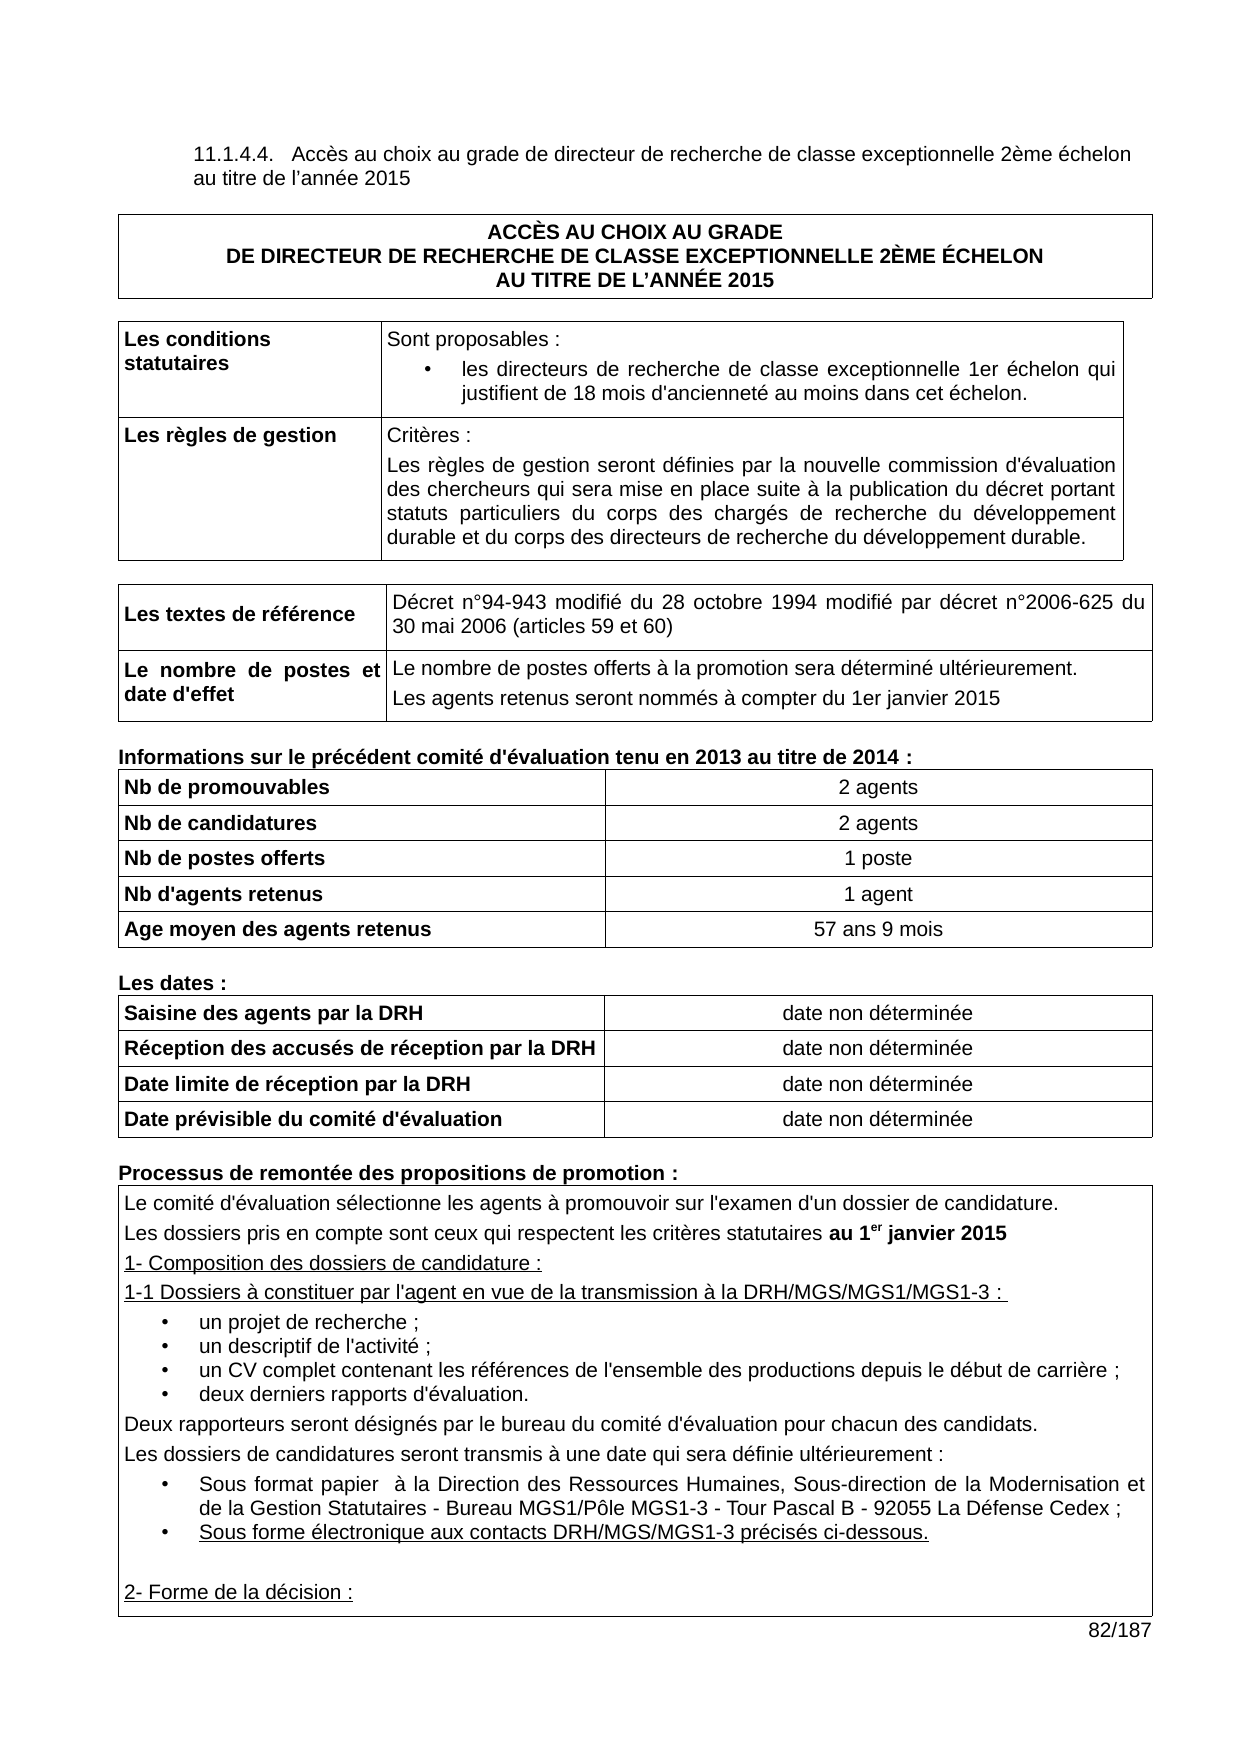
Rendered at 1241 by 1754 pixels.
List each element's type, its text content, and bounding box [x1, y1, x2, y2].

table_cell 57 ans 9 mois [606, 912, 1152, 947]
table_header Nb de promouvables [119, 770, 605, 804]
table_header ACCÈS AU CHOIX AU GRADE DE DIRECTEUR DE RECHERCHE DE CLASSE EXCEPTIONNELLE 2ÈME ÉCHELON AU TITRE DE L’ANNÉE 2015 [119, 215, 1152, 297]
table_header date non déterminée [605, 996, 1152, 1030]
table_cell Les règles de gestion [119, 418, 381, 560]
text Les dates : [118, 971, 1152, 994]
table_header Saisine des agents par la DRH [119, 996, 604, 1030]
table_cell 1 poste [606, 841, 1152, 876]
table_cell Réception des accusés de réception par la DRH [119, 1031, 604, 1066]
table_cell Le nombre de postes offerts à la promotion sera déterminé ultérieurement. Les agents retenus seront nommés à compter du 1er janvier 2015 [387, 651, 1152, 721]
text Informations sur le précédent comité d'évaluation tenu en 2013 au titre de 2014 : [118, 745, 1152, 769]
table_header Sont proposables : les directeurs de recherche de classe exceptionnelle 1er échelon qui justifient de 18 mois d'ancienneté au moins dans cet échelon. [382, 322, 1123, 417]
table_cell Nb de postes offerts [119, 841, 605, 876]
table_cell Le nombre de postes et date d'effet [119, 651, 386, 721]
subtitle Accès au choix au grade de directeur de recherche de classe exceptionnelle 2ème échelon au titre de l’année 2015 [118, 142, 1152, 190]
table_header Les textes de référence [119, 585, 386, 649]
table_cell Critères : Les règles de gestion seront définies par la nouvelle commission d'évaluation des chercheurs qui sera mise en place suite à la publication du décret portant statuts particuliers du corps des chargés de recherche du développement durable et du corps des directeurs de recherche du développement durable. [382, 418, 1123, 560]
table_cell date non déterminée [605, 1067, 1152, 1101]
table_cell Nb de candidatures [119, 806, 605, 840]
table_cell Date limite de réception par la DRH [119, 1067, 604, 1101]
table_cell 2 agents [606, 806, 1152, 840]
table_header Décret n°94-943 modifié du 28 octobre 1994 modifié par décret n°2006-625 du 30 mai 2006 (articles 59 et 60) [387, 585, 1152, 649]
table_cell Date prévisible du comité d'évaluation [119, 1102, 604, 1137]
table_cell date non déterminée [605, 1031, 1152, 1066]
table_cell date non déterminée [605, 1102, 1152, 1137]
table_cell Age moyen des agents retenus [119, 912, 605, 947]
text Processus de remontée des propositions de promotion : [118, 1161, 1152, 1185]
table_cell 1 agent [606, 877, 1152, 911]
table_header Le comité d'évaluation sélectionne les agents à promouvoir sur l'examen d'un dossier de candidature. Les dossiers pris en compte sont ceux qui respectent les critères statutaires au 1er janvier 2015 1- Composition des dossiers de candidature : 1-1 Dossiers à constituer par l'agent en vue de la transmission à la DRH/MGS/MGS1/MGS1-3 : un projet de recherche ; un descriptif de l'activité ; un CV complet contenant les références de l'ensemble des productions depuis le début de carrière ; deux derniers rapports d'évaluation. Deux rapporteurs seront désignés par le bureau du comité d'évaluation pour chacun des candidats. Les dossiers de candidatures seront transmis à une date qui sera définie ultérieurement : Sous format papier à la Direction des Ressources Humaines, Sous-direction de la Modernisation et de la Gestion Statutaires ‑ Bureau MGS1/Pôle MGS1-3 - Tour Pascal B ‑ 92055 La Défense Cedex ; Sous forme électronique aux contacts DRH/MGS/MGS1-3 précisés ci-dessous. 2- Forme de la décision : [119, 1186, 1152, 1616]
table_header 2 agents [606, 770, 1152, 804]
table_header Les conditions statutaires [119, 322, 381, 417]
table_cell Nb d'agents retenus [119, 877, 605, 911]
